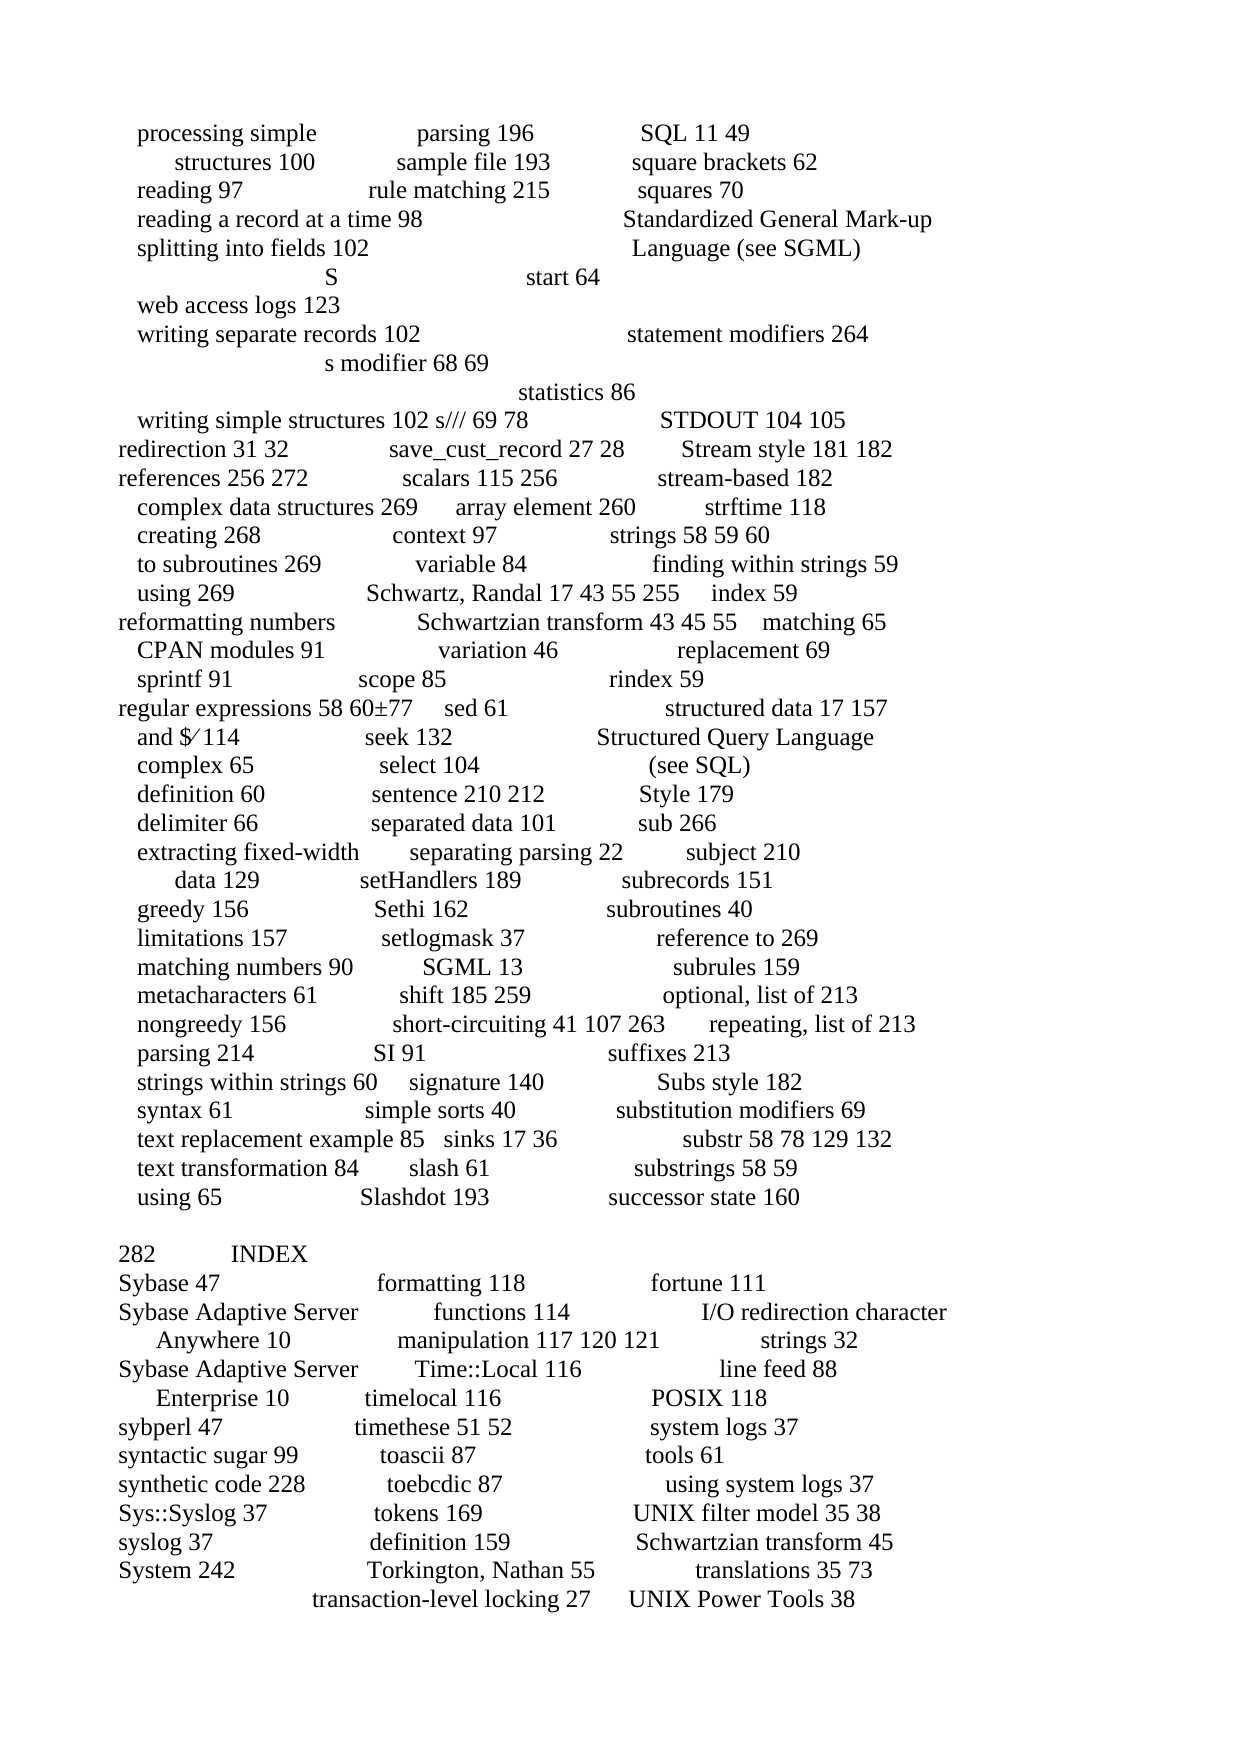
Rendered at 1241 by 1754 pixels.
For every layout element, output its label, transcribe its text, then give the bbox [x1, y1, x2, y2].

text web access logs 123 [118, 291, 1122, 319]
text Sys::Syslog 37 tokens 169 UNIX filter model 35 38 [118, 1498, 1122, 1527]
text greedy 156 Sethi 162 subroutines 40 [118, 894, 1122, 923]
text syntax 61 simple sorts 40 substitution modifiers 69 [118, 1096, 1122, 1124]
text using 269 Schwartz, Randal 17 43 55 255 index 59 [118, 578, 1122, 607]
text complex 65 select 104 (see SQL) [118, 751, 1122, 779]
text reformatting numbers Schwartzian transform 43 45 55 matching 65 [118, 607, 1122, 636]
text syslog 37 definition 159 Schwartzian transform 45 [118, 1527, 1122, 1556]
text parsing 214 SI 91 suffixes 213 [118, 1038, 1122, 1067]
text statistics 86 [118, 377, 1122, 406]
text regular expressions 58 60±77 sed 61 structured data 17 157 [118, 693, 1122, 722]
text System 242 Torkington, Nathan 55 translations 35 73 [118, 1556, 1122, 1584]
text CPAN modules 91 variation 46 replacement 69 [118, 636, 1122, 664]
text text replacement example 85 sinks 17 36 substr 58 78 129 132 [118, 1124, 1122, 1153]
text reading 97 rule matching 215 squares 70 [118, 176, 1122, 204]
text Anywhere 10 manipulation 117 120 121 strings 32 [118, 1326, 1122, 1354]
text writing separate records 102 statement modifiers 264 [118, 319, 1122, 348]
text transaction-level locking 27 UNIX Power Tools 38 [118, 1584, 1122, 1613]
text S start 64 [118, 262, 1122, 291]
text creating 268 context 97 strings 58 59 60 [118, 521, 1122, 549]
text redirection 31 32 save_cust_record 27 28 Stream style 181 182 [118, 434, 1122, 463]
text using 65 Slashdot 193 successor state 160 [118, 1182, 1122, 1211]
text references 256 272 scalars 115 256 stream-based 182 [118, 463, 1122, 492]
text synthetic code 228 toebcdic 87 using system logs 37 [118, 1469, 1122, 1498]
text text transformation 84 slash 61 substrings 58 59 [118, 1153, 1122, 1182]
text definition 60 sentence 210 212 Style 179 [118, 779, 1122, 808]
text and $⁄ 114 seek 132 Structured Query Language [118, 722, 1122, 751]
text strings within strings 60 signature 140 Subs style 182 [118, 1067, 1122, 1096]
text s modifier 68 69 [118, 348, 1122, 377]
text complex data structures 269 array element 260 strftime 118 [118, 492, 1122, 521]
text limitations 157 setlogmask 37 reference to 269 [118, 923, 1122, 952]
text syntactic sugar 99 toascii 87 tools 61 [118, 1441, 1122, 1469]
text delimiter 66 separated data 101 sub 266 [118, 808, 1122, 837]
text Sybase 47 formatting 118 fortune 111 [118, 1268, 1122, 1297]
text Sybase Adaptive Server functions 114 I/O redirection character [118, 1297, 1122, 1326]
text data 129 setHandlers 189 subrecords 151 [118, 866, 1122, 894]
text matching numbers 90 SGML 13 subrules 159 [118, 952, 1122, 981]
text metacharacters 61 shift 185 259 optional, list of 213 [118, 981, 1122, 1009]
text Sybase Adaptive Server Time::Local 116 line feed 88 [118, 1354, 1122, 1383]
text sprintf 91 scope 85 rindex 59 [118, 664, 1122, 693]
text Enterprise 10 timelocal 116 POSIX 118 [118, 1383, 1122, 1412]
text extracting fixed-width separating parsing 22 subject 210 [118, 837, 1122, 866]
text sybperl 47 timethese 51 52 system logs 37 [118, 1412, 1122, 1441]
text writing simple structures 102 s/// 69 78 STDOUT 104 105 [118, 406, 1122, 434]
text structures 100 sample file 193 square brackets 62 [118, 147, 1122, 176]
text to subroutines 269 variable 84 finding within strings 59 [118, 549, 1122, 578]
text processing simple parsing 196 SQL 11 49 [118, 118, 1122, 147]
text 282 INDEX [118, 1239, 1122, 1268]
text reading a record at a time 98 Standardized General Mark-up [118, 204, 1122, 233]
text nongreedy 156 short-circuiting 41 107 263 repeating, list of 213 [118, 1009, 1122, 1038]
text splitting into fields 102 Language (see SGML) [118, 233, 1122, 262]
